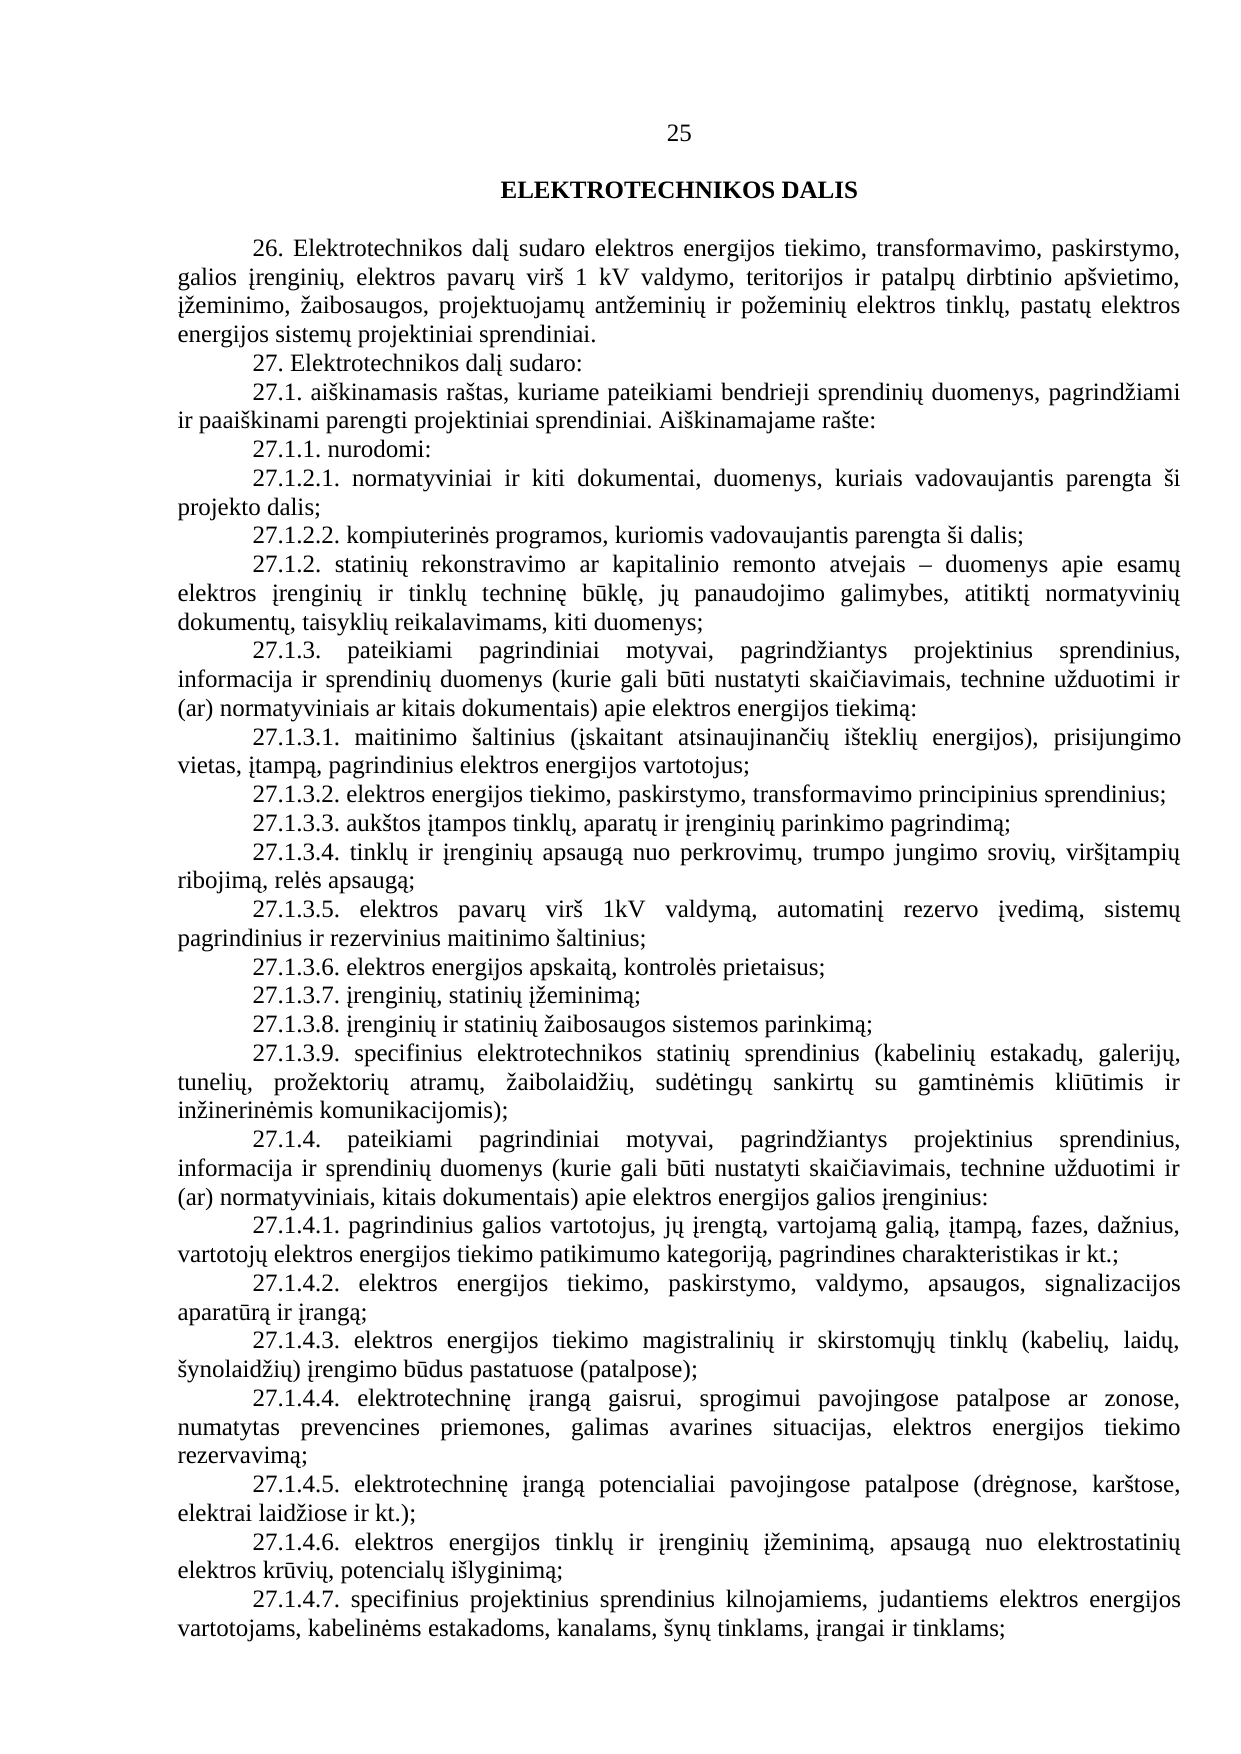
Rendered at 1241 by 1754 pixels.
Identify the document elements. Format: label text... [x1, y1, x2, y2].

text 27.1.3. pateikiami pagrindiniai motyvai, pagrindžiantys projektinius sprendinius, informacija ir sprendinių duomenys (kurie gali būti nustatyti skaičiavimais, technine užduotimi ir (ar) normatyviniais ar kitais dokumentais) apie elektros energijos tiekimą: [177, 636, 1181, 722]
text 27.1.4.4. elektrotechninę įrangą gaisrui, sprogimui pavojingose patalpose ar zonose, numatytas prevencines priemones, galimas avarines situacijas, elektros energijos tiekimo rezervavimą; [177, 1383, 1181, 1469]
text 27.1.3.9. specifinius elektrotechnikos statinių sprendinius (kabelinių estakadų, galerijų, tunelių, prožektorių atramų, žaibolaidžių, sudėtingų sankirtų su gamtinėmis kliūtimis ir inžinerinėmis komunikacijomis); [177, 1038, 1181, 1124]
text 27.1.2. statinių rekonstravimo ar kapitalinio remonto atvejais – duomenys apie esamų elektros įrenginių ir tinklų techninę būklę, jų panaudojimo galimybes, atitiktį normatyvinių dokumentų, taisyklių reikalavimams, kiti duomenys; [177, 549, 1181, 636]
text 27.1.4.5. elektrotechninę įrangą potencialiai pavojingose patalpose (drėgnose, karštose, elektrai laidžiose ir kt.); [177, 1469, 1181, 1527]
text 26. Elektrotechnikos dalį sudaro elektros energijos tiekimo, transformavimo, paskirstymo, galios įrenginių, elektros pavarų virš 1 kV valdymo, teritorijos ir patalpų dirbtinio apšvietimo, įžeminimo, žaibosaugos, projektuojamų antžeminių ir požeminių elektros tinklų, pastatų elektros energijos sistemų projektiniai sprendiniai. [177, 233, 1181, 348]
text 27.1.3.6. elektros energijos apskaitą, kontrolės prietaisus; [177, 952, 1181, 981]
text 27.1.4. pateikiami pagrindiniai motyvai, pagrindžiantys projektinius sprendinius, informacija ir sprendinių duomenys (kurie gali būti nustatyti skaičiavimais, technine užduotimi ir (ar) normatyviniais, kitais dokumentais) apie elektros energijos galios įrenginius: [177, 1124, 1181, 1211]
text 27.1.2.2. kompiuterinės programos, kuriomis vadovaujantis parengta ši dalis; [177, 521, 1181, 549]
text 27.1.3.7. įrenginių, statinių įžeminimą; [177, 981, 1181, 1009]
text 27.1. aiškinamasis raštas, kuriame pateikiami bendrieji sprendinių duomenys, pagrindžiami ir paaiškinami parengti projektiniai sprendiniai. Aiškinamajame rašte: [177, 377, 1181, 434]
text 27.1.2.1. normatyviniai ir kiti dokumentai, duomenys, kuriais vadovaujantis parengta ši projekto dalis; [177, 463, 1181, 521]
text 27.1.1. nurodomi: [177, 434, 1181, 463]
text 27.1.4.7. specifinius projektinius sprendinius kilnojamiems, judantiems elektros energijos vartotojams, kabelinėms estakadoms, kanalams, šynų tinklams, įrangai ir tinklams; [177, 1584, 1181, 1642]
text 27.1.3.3. aukštos įtampos tinklų, aparatų ir įrenginių parinkimo pagrindimą; [177, 808, 1181, 837]
text 27.1.4.1. pagrindinius galios vartotojus, jų įrengtą, vartojamą galią, įtampą, fazes, dažnius, vartotojų elektros energijos tiekimo patikimumo kategoriją, pagrindines charakteristikas ir kt.; [177, 1211, 1181, 1268]
text ELEKTROTECHNIKOS DALIS [177, 176, 1181, 204]
text 27.1.3.4. tinklų ir įrenginių apsaugą nuo perkrovimų, trumpo jungimo srovių, viršįtampių ribojimą, relės apsaugą; [177, 837, 1181, 894]
text 27.1.4.2. elektros energijos tiekimo, paskirstymo, valdymo, apsaugos, signalizacijos aparatūrą ir įrangą; [177, 1268, 1181, 1326]
text 27.1.4.3. elektros energijos tiekimo magistralinių ir skirstomųjų tinklų (kabelių, laidų, šynolaidžių) įrengimo būdus pastatuose (patalpose); [177, 1326, 1181, 1383]
text 27.1.3.5. elektros pavarų virš 1kV valdymą, automatinį rezervo įvedimą, sistemų pagrindinius ir rezervinius maitinimo šaltinius; [177, 894, 1181, 952]
text 27. Elektrotechnikos dalį sudaro: [177, 348, 1181, 377]
text 27.1.3.1. maitinimo šaltinius (įskaitant atsinaujinančių išteklių energijos), prisijungimo vietas, įtampą, pagrindinius elektros energijos vartotojus; [177, 722, 1181, 779]
text 27.1.3.8. įrenginių ir statinių žaibosaugos sistemos parinkimą; [177, 1009, 1181, 1038]
text 27.1.4.6. elektros energijos tinklų ir įrenginių įžeminimą, apsaugą nuo elektrostatinių elektros krūvių, potencialų išlyginimą; [177, 1527, 1181, 1584]
text 27.1.3.2. elektros energijos tiekimo, paskirstymo, transformavimo principinius sprendinius; [177, 779, 1181, 808]
